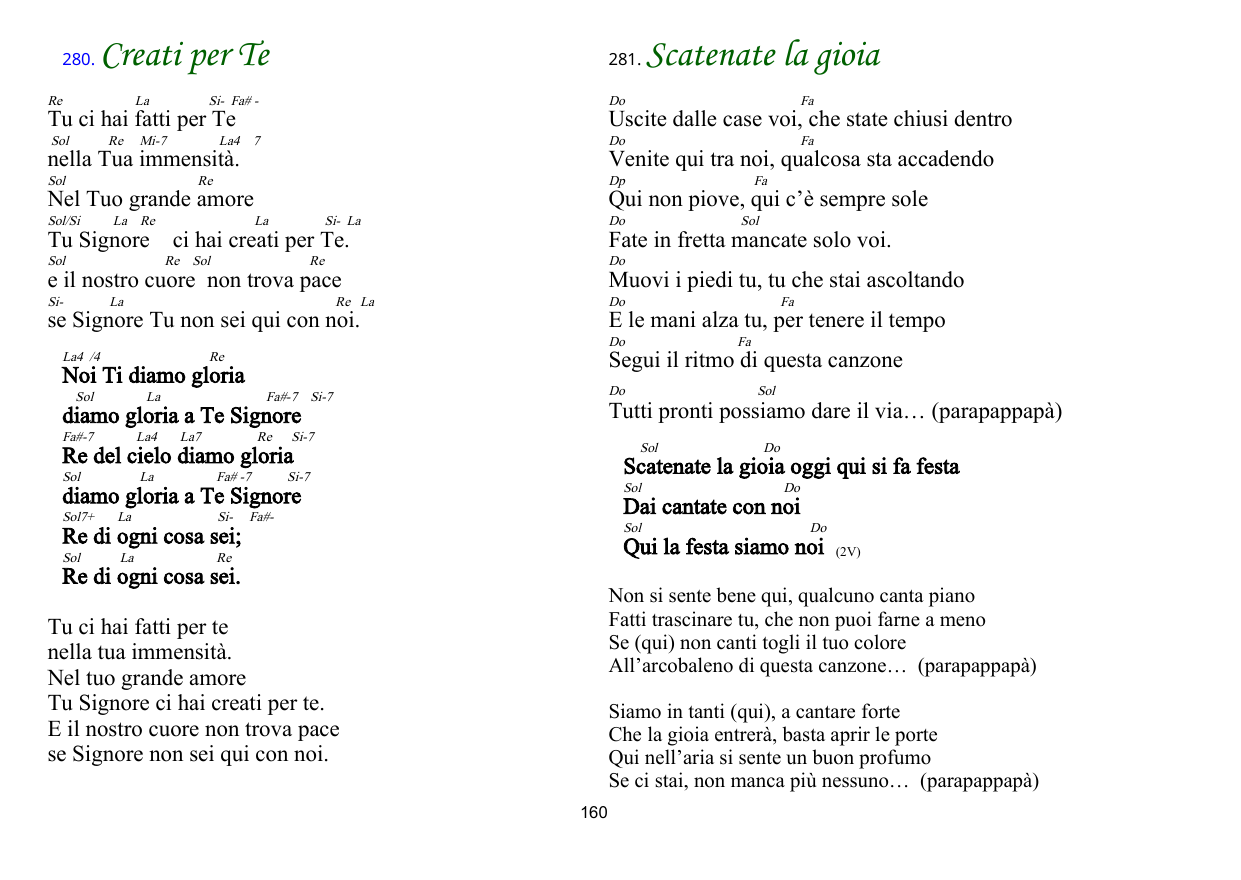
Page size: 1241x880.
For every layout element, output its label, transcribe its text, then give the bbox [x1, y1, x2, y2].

text Sol La Re [47, 548, 579, 563]
text Nel Tuo grande amore [47, 186, 579, 212]
text Nel tuo grande amore [47, 665, 579, 690]
text Sol Do [608, 478, 1140, 493]
text Do Fa [608, 292, 1140, 307]
text Fa#-7 La4 La7 Re Si-7 [47, 428, 579, 442]
text Do Sol [608, 212, 1140, 227]
text Sol/Si La Re La Si- La [47, 212, 579, 227]
text Tu ci hai fatti per Te [47, 106, 579, 131]
text e il nostro cuore non trova pace [47, 267, 579, 292]
text Sol7+ La Si- Fa#- [47, 508, 579, 523]
text Non si sente bene qui, qualcuno canta piano [608, 584, 1146, 607]
text 281. Scatenate la gioia [608, 35, 1140, 76]
text diamo gloria a Te Signore [47, 483, 579, 508]
text Siamo in tanti (qui), a cantare forte [608, 700, 1146, 723]
text Dai cantate con noi [608, 493, 1140, 519]
text Dp Fa [608, 172, 1140, 186]
text Sol Re [47, 172, 579, 186]
text Sol Do [608, 438, 1140, 453]
text Qui non piove, qui c’è sempre sole [608, 186, 1140, 212]
text Do Fa [608, 131, 1140, 146]
text Noi Ti diamo gloria [47, 362, 579, 387]
text Si- La Re La [47, 292, 579, 307]
text Qui nell’aria si sente un buon profumo [608, 746, 1146, 769]
text Re del cielo diamo gloria [47, 442, 579, 468]
text Tutti pronti possiamo dare il via… (parapappapà) [608, 398, 1140, 423]
text Do Fa [608, 91, 1140, 106]
text Muovi i piedi tu, tu che stai ascoltando [608, 267, 1140, 292]
text Scatenate la gioia oggi qui si fa festa [608, 453, 1140, 478]
text nella Tua immensità. [47, 146, 579, 172]
text Se ci stai, non manca più nessuno… (parapappapà) [608, 769, 1146, 792]
text Se (qui) non canti togli il tuo colore [608, 631, 1146, 654]
text All’arcobaleno di questa canzone… (parapappapà) [608, 654, 1146, 677]
text Sol Do [608, 519, 1140, 533]
text Sol Re Mi-7 La4 7 [47, 131, 579, 146]
text E il nostro cuore non trova pace [47, 716, 579, 741]
text Segui il ritmo di questa canzone [608, 347, 1140, 373]
text Do Fa [608, 332, 1140, 347]
text Uscite dalle case voi, che state chiusi dentro [608, 106, 1140, 131]
text Re di ogni cosa sei. [47, 563, 579, 588]
text Do Sol [608, 373, 1140, 398]
text Fate in fretta mancate solo voi. [608, 227, 1140, 252]
text E le mani alza tu, per tenere il tempo [608, 307, 1140, 332]
text se Signore Tu non sei qui con noi. [47, 307, 579, 332]
text La4 /4 Re [47, 347, 579, 362]
text Qui la festa siamo noi (2V) [608, 533, 1140, 559]
text Re di ogni cosa sei; [47, 523, 579, 548]
text nella tua immensità. [47, 639, 579, 665]
text Sol La Fa# -7 Si-7 [47, 468, 579, 483]
text Tu Signore ci hai creati per Te. [47, 227, 579, 252]
text Re La Si- Fa# - [47, 91, 579, 106]
text diamo gloria a Te Signore [47, 402, 579, 428]
text Tu Signore ci hai creati per te. [47, 690, 579, 716]
text Venite qui tra noi, qualcosa sta accadendo [608, 146, 1140, 172]
text Sol Re Sol Re [47, 252, 579, 267]
text Sol La Fa#-7 Si-7 [47, 387, 579, 402]
text Tu ci hai fatti per te [47, 614, 579, 639]
text Fatti trascinare tu, che non puoi farne a meno [608, 607, 1146, 631]
text Che la gioia entrerà, basta aprir le porte [608, 723, 1146, 746]
text se Signore non sei qui con noi. [47, 741, 579, 766]
text Do [608, 252, 1140, 267]
text 280. Creati per Te [62, 35, 585, 76]
